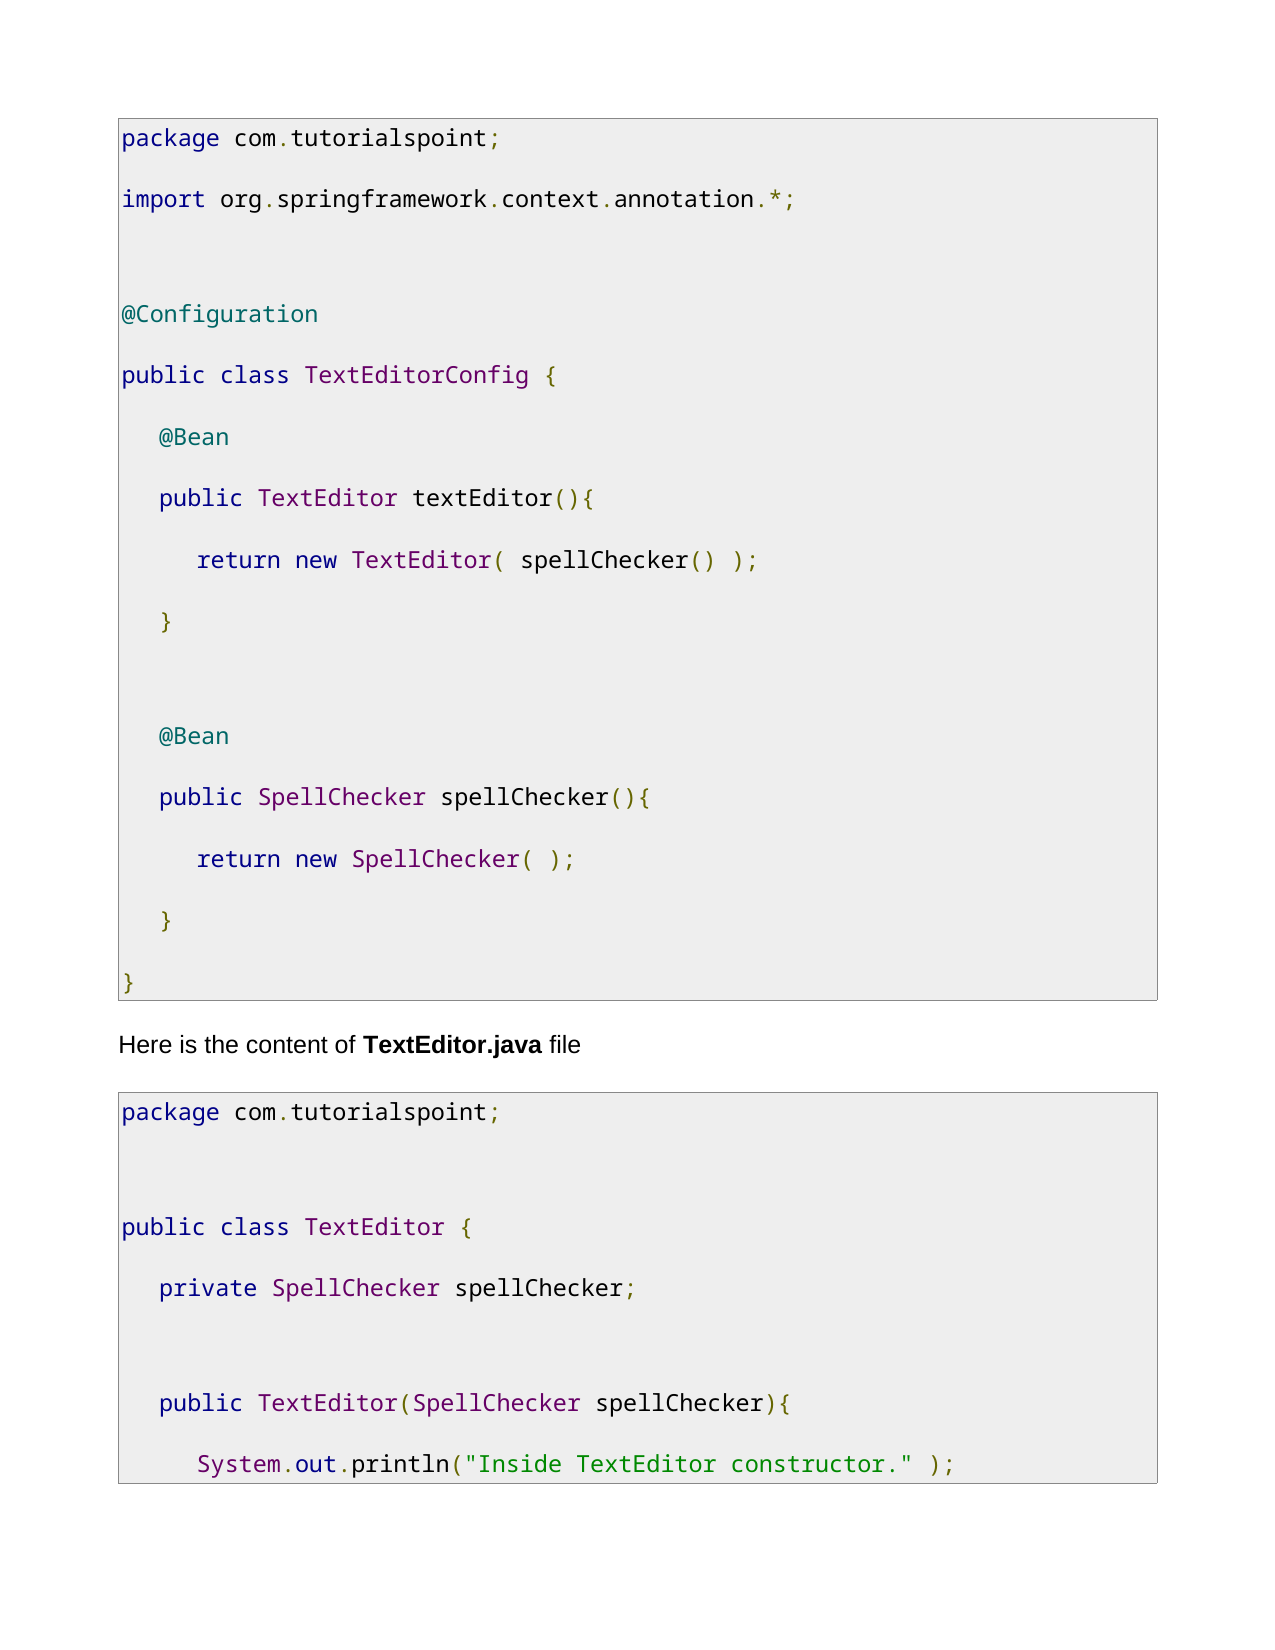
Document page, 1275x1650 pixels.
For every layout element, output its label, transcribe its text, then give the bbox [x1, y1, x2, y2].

text } [119, 962, 1157, 1000]
text import org.springframework.context.annotation.*; [119, 179, 1157, 215]
text Here is the content of TextEditor.java file [118, 1030, 1157, 1058]
text @Bean [119, 417, 1157, 452]
text package com.tutorialspoint; [119, 1093, 1157, 1127]
text package com.tutorialspoint; [119, 119, 1157, 153]
text public TextEditor textEditor(){ [119, 478, 1157, 514]
text private SpellChecker spellChecker; [119, 1268, 1157, 1303]
text } [119, 601, 1157, 637]
text System.out.println("Inside TextEditor constructor." ); [119, 1444, 1157, 1483]
text return new SpellChecker( ); [119, 839, 1157, 874]
text return new TextEditor( spellChecker() ); [119, 540, 1157, 575]
text public class TextEditor { [119, 1207, 1157, 1242]
text @Bean [119, 716, 1157, 751]
text } [119, 900, 1157, 936]
text public TextEditor(SpellChecker spellChecker){ [119, 1383, 1157, 1418]
text public class TextEditorConfig { [119, 356, 1157, 391]
text @Configuration [119, 294, 1157, 329]
text public SpellChecker spellChecker(){ [119, 777, 1157, 813]
